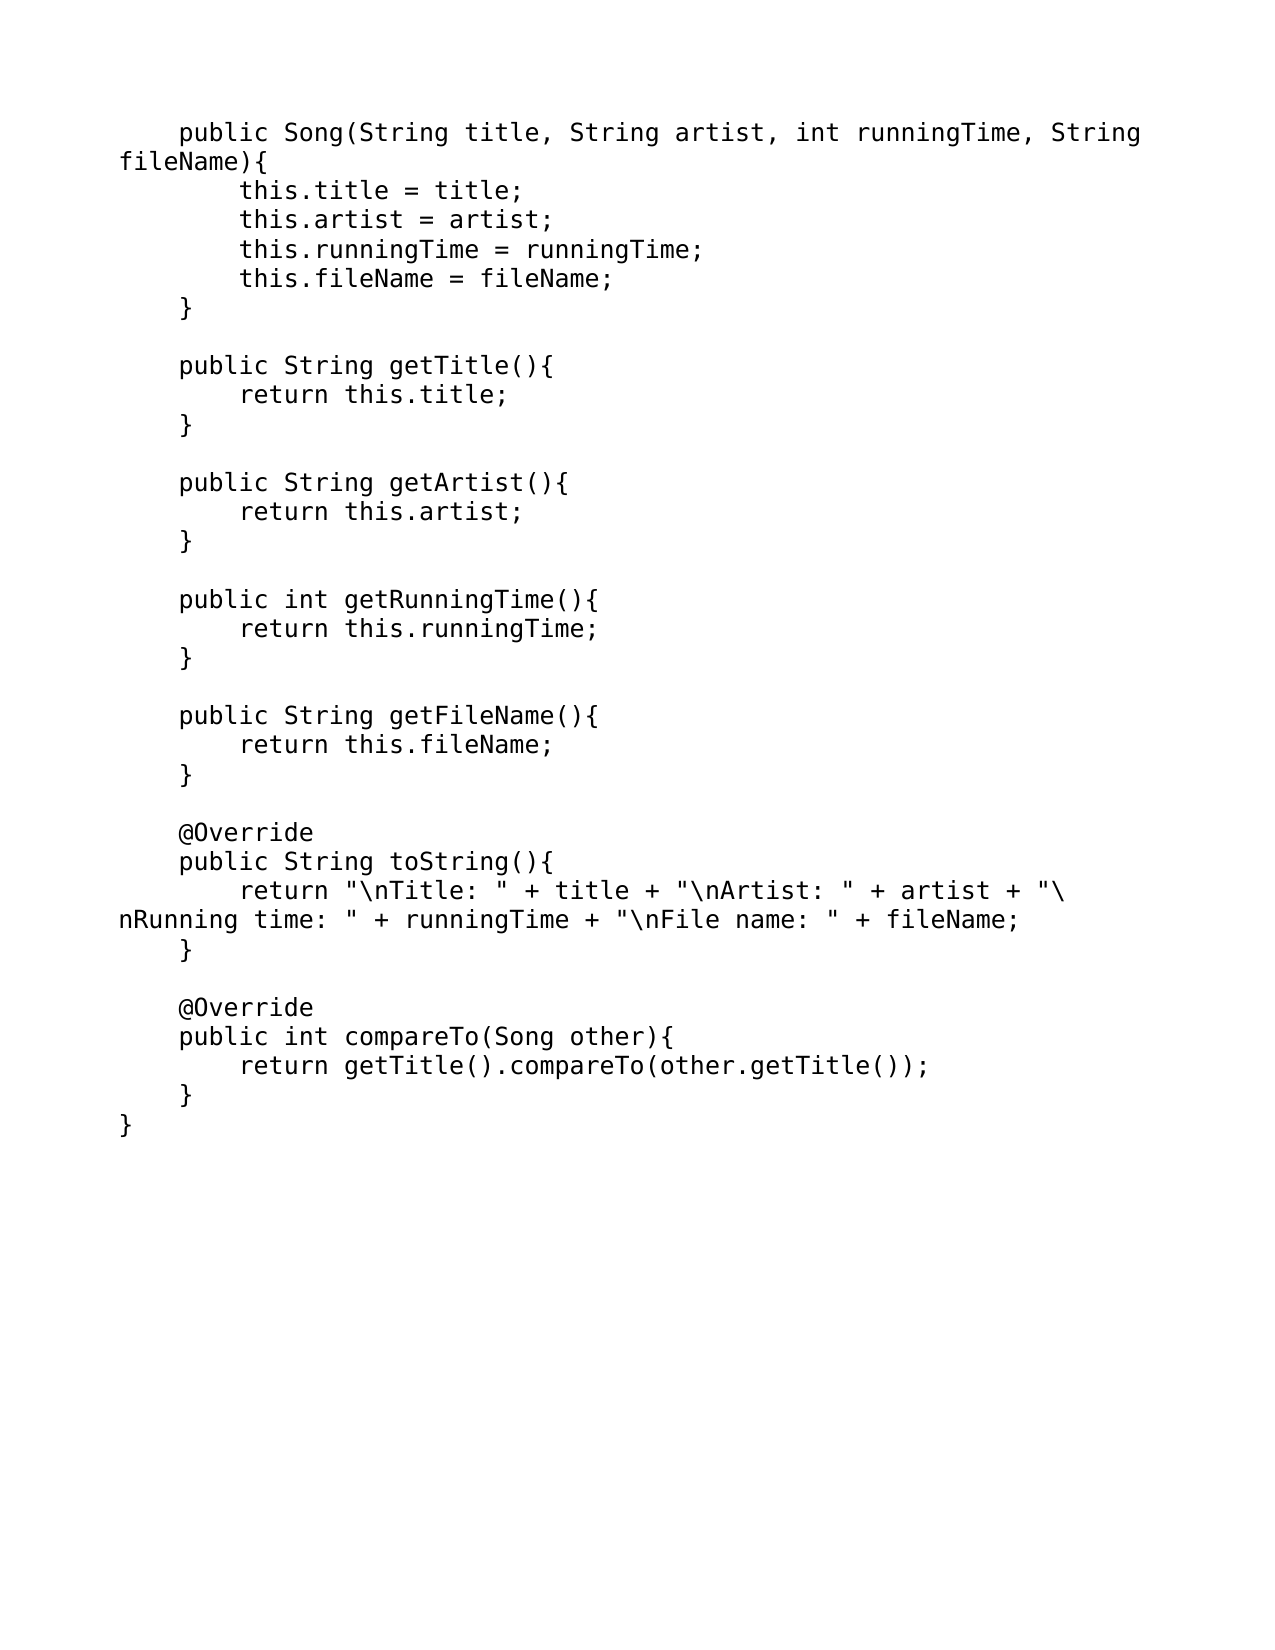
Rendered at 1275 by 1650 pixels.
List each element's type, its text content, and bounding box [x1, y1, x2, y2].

text } [118, 410, 1157, 439]
text } [118, 293, 1157, 322]
text @Override [118, 993, 1157, 1022]
text return getTitle().compareTo(other.getTitle()); [118, 1051, 1157, 1081]
text this.fileName = fileName; [118, 264, 1157, 293]
text } [118, 1110, 1157, 1139]
text this.runningTime = runningTime; [118, 235, 1157, 264]
text } [118, 526, 1157, 556]
text return this.runningTime; [118, 614, 1157, 643]
text } [118, 760, 1157, 789]
text public Song(String title, String artist, int runningTime, String fileName){ [118, 118, 1157, 176]
text return this.title; [118, 381, 1157, 410]
text public String toString(){ [118, 847, 1157, 876]
text } [118, 643, 1157, 672]
text public String getArtist(){ [118, 468, 1157, 497]
text return this.fileName; [118, 731, 1157, 760]
text public int compareTo(Song other){ [118, 1022, 1157, 1051]
text @Override [118, 818, 1157, 847]
text this.title = title; [118, 176, 1157, 206]
text return this.artist; [118, 497, 1157, 526]
text return "\nTitle: " + title + "\nArtist: " + artist + "\nRunning time: " + runningTime + "\nFile name: " + fileName; [118, 876, 1157, 935]
text } [118, 1081, 1157, 1110]
text this.artist = artist; [118, 206, 1157, 235]
text public String getFileName(){ [118, 701, 1157, 731]
text public int getRunningTime(){ [118, 585, 1157, 614]
text } [118, 935, 1157, 964]
text public String getTitle(){ [118, 351, 1157, 381]
